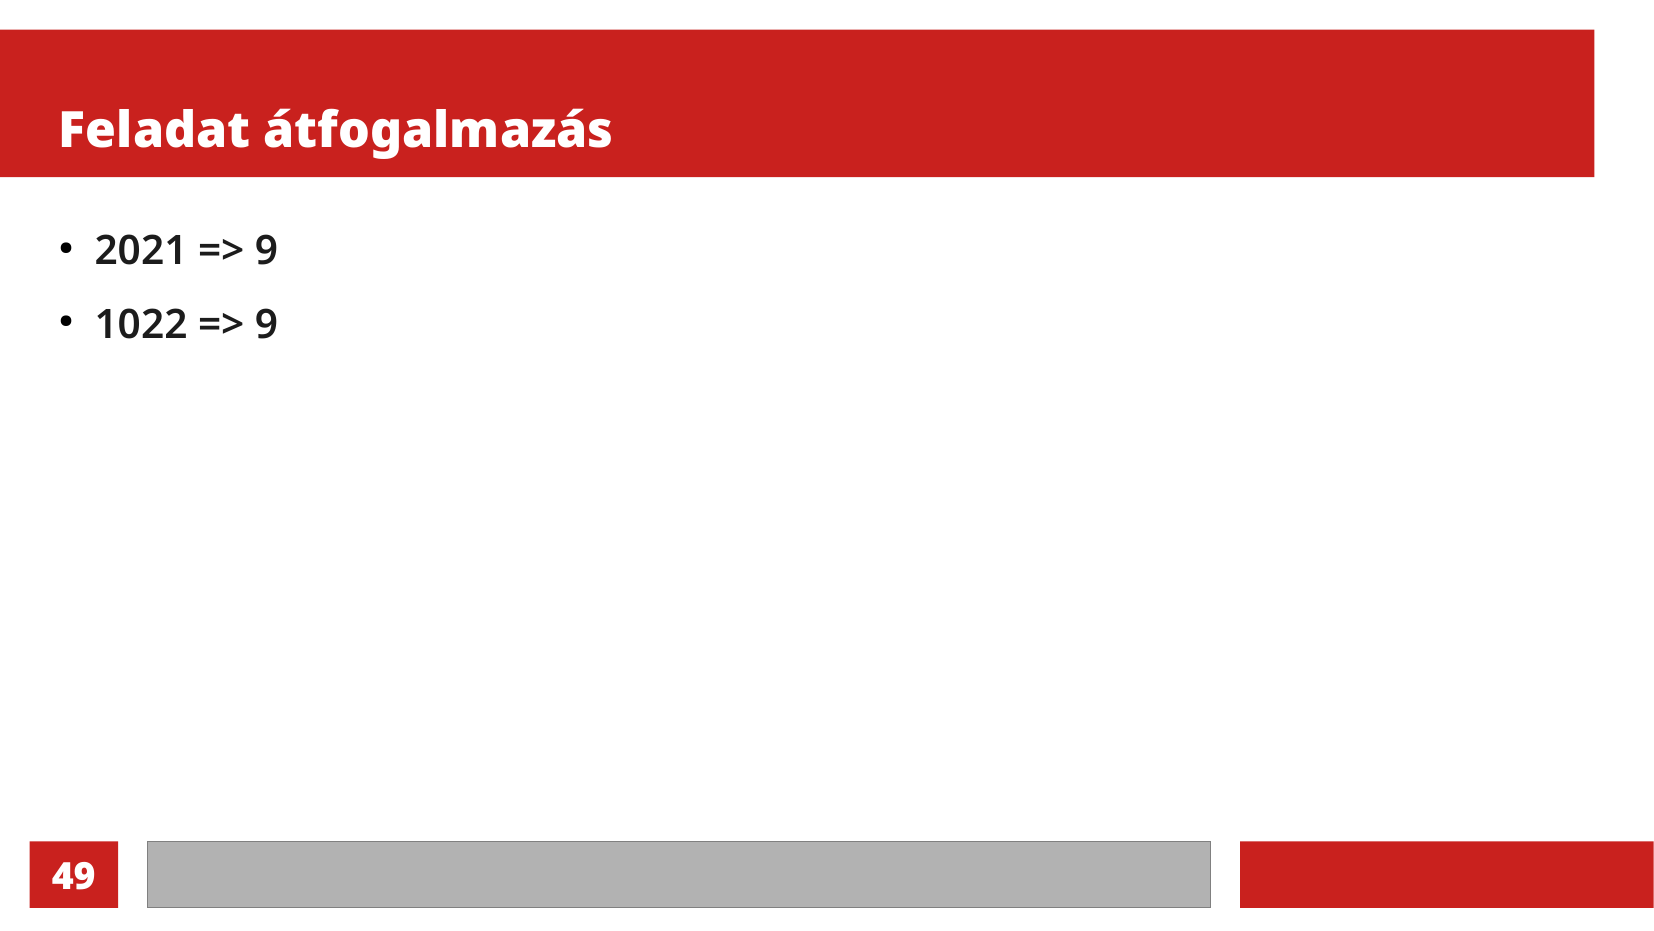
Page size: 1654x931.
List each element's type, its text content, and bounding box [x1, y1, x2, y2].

title Feladat átfogalmazás [59, 44, 1595, 163]
list 2021 => 9 1022 => 9 [59, 221, 1565, 768]
